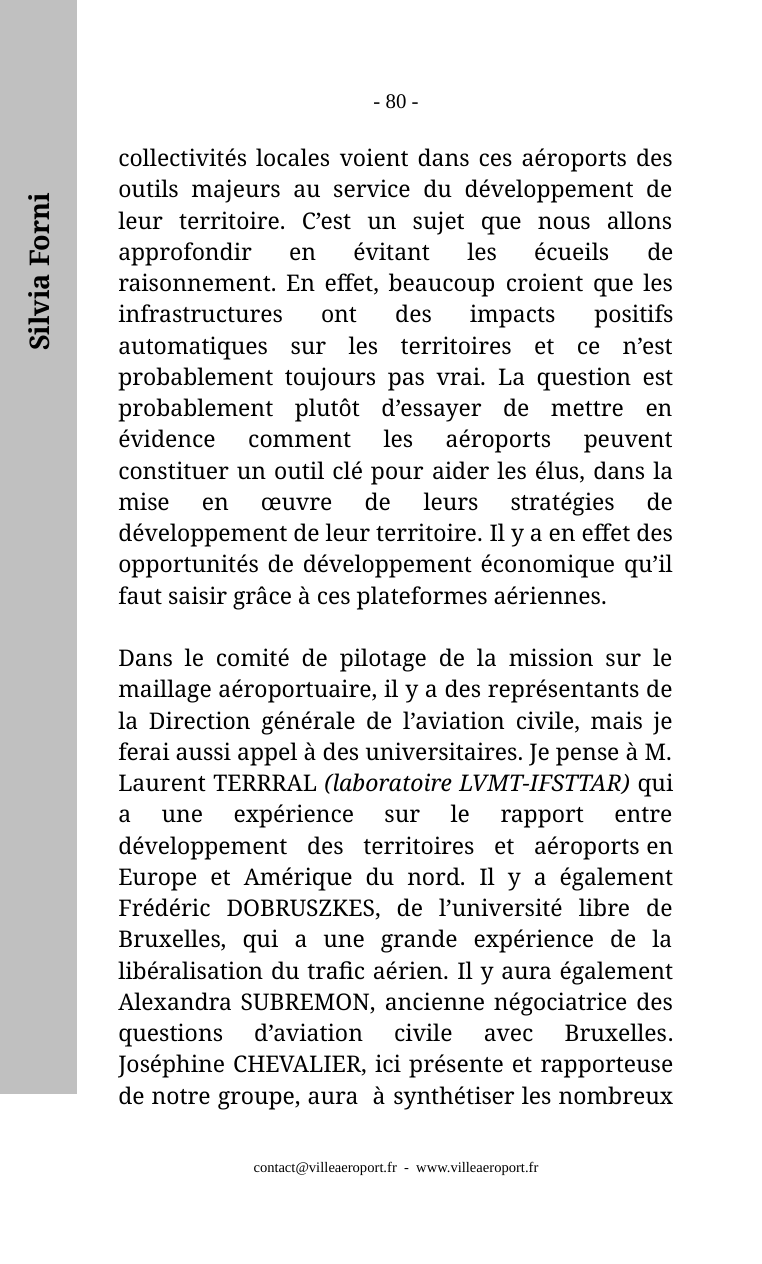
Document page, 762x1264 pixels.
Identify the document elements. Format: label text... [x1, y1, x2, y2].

text collectivités locales voient dans ces aéroports des outils majeurs au service du développement de leur territoire. C’est un sujet que nous allons approfondir en évitant les écueils de raisonnement. En effet, beaucoup croient que les infrastructures ont des impacts positifs automatiques sur les territoires et ce n’est probablement toujours pas vrai. La question est probablement plutôt d’essayer de mettre en évidence comment les aéroports peuvent constituer un outil clé pour aider les élus, dans la mise en œuvre de leurs stratégies de développement de leur territoire. Il y a en effet des opportunités de développement économique qu’il faut saisir grâce à ces plateformes aériennes. [118, 142, 673, 611]
text Dans le comité de pilotage de la mission sur le maillage aéroportuaire, il y a des représentants de la Direction générale de l’aviation civile, mais je ferai aussi appel à des universitaires. Je pense à M. Laurent TERRRAL (laboratoire LVMT-IFSTTAR) qui a une expérience sur le rapport entre développement des territoires et aéroports en Europe et Amérique du nord. Il y a également Frédéric DOBRUSZKES, de l’université libre de Bruxelles, qui a une grande expérience de la libéralisation du trafic aérien. Il y aura également Alexandra SUBREMON, ancienne négociatrice des questions d’aviation civile avec Bruxelles. Joséphine CHEVALIER, ici présente et rapporteuse de notre groupe, aura à synthétiser les nombreux [118, 642, 673, 1111]
text Silvia Forni [0, 187, 77, 351]
